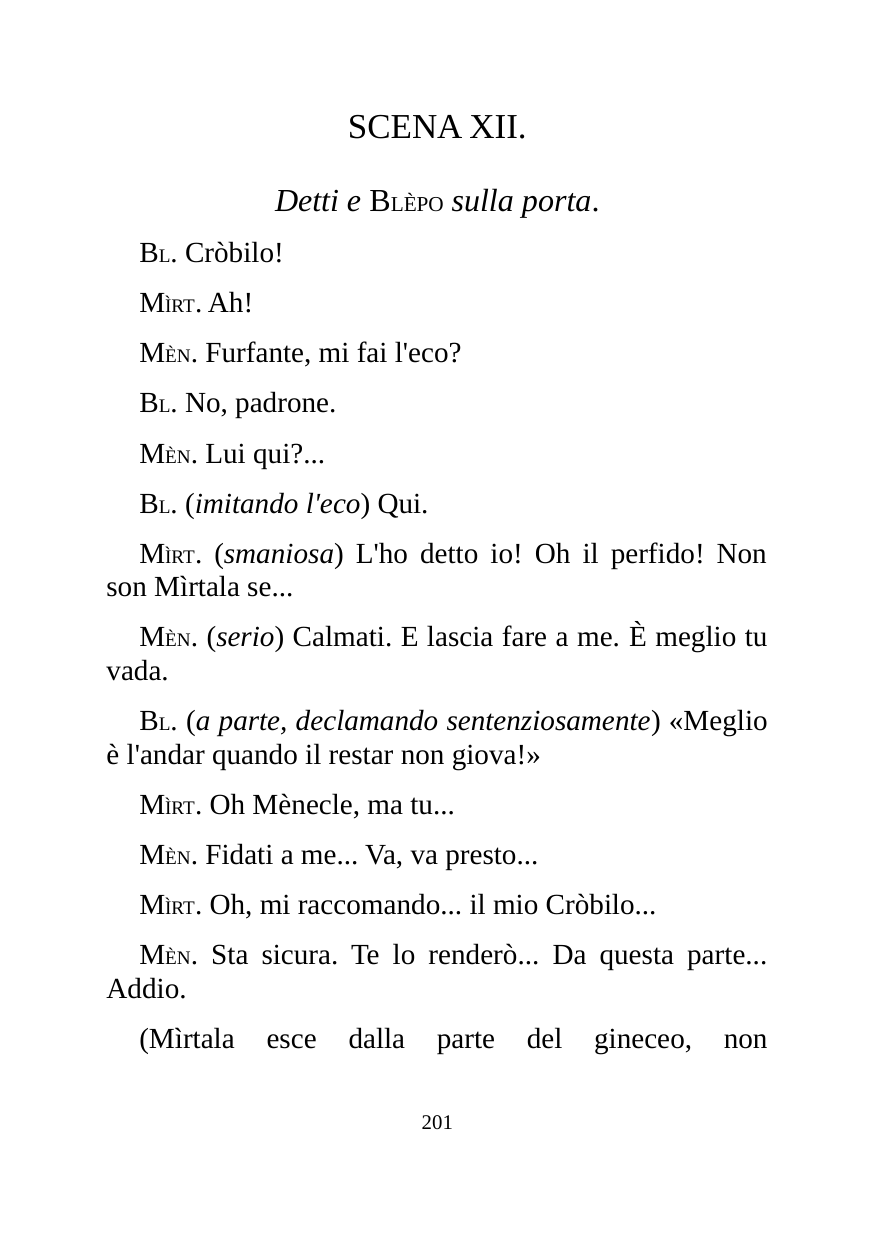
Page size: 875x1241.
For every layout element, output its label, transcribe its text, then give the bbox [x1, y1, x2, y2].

text Bl. (imitando l'eco) Qui. [106, 486, 768, 519]
subtitle Detti e Blèpo sulla porta. [106, 182, 768, 219]
text Bl. No, padrone. [106, 386, 768, 419]
text Mèn. Furfante, mi fai l'eco? [106, 336, 768, 369]
subtitle SCENA XII. [106, 106, 768, 146]
text Mìrt. Oh Mènecle, ma tu... [106, 787, 768, 820]
text Mèn. Lui qui?... [106, 436, 768, 469]
text Mìrt. Ah! [106, 285, 768, 319]
text Mèn. Sta sicura. Te lo renderò... Da questa parte... Addio. [106, 937, 768, 1004]
text (Mìrtala esce dalla parte del gineceo, non [106, 1021, 768, 1054]
text Bl. (a parte, declamando sentenziosamente) «Meglio è l'andar quando il restar non giova!» [106, 703, 768, 770]
text Mèn. (serio) Calmati. E lascia fare a me. È meglio tu vada. [106, 619, 768, 687]
text Mìrt. (smaniosa) L'ho detto io! Oh il perfido! Non son Mìrtala se... [106, 536, 768, 603]
text Mìrt. Oh, mi raccomando... il mio Cròbilo... [106, 887, 768, 921]
text Bl. Cròbilo! [106, 235, 768, 269]
text Mèn. Fidati a me... Va, va presto... [106, 837, 768, 871]
